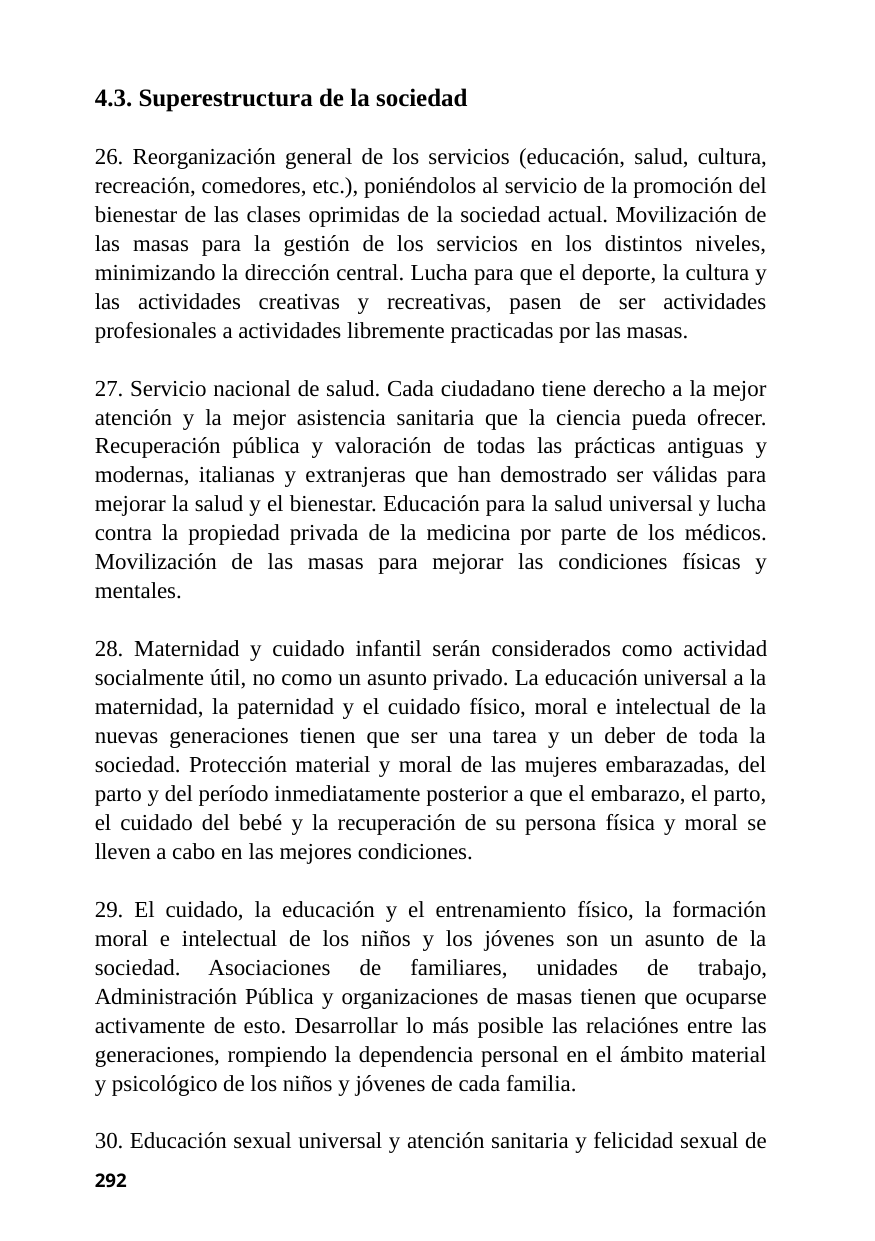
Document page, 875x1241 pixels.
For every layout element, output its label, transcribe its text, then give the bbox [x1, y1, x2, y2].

text 26. Reorganización general de los servicios (educación, salud, cultura, recreación, comedores, etc.), poniéndolos al servicio de la promoción del bienestar de las clases oprimidas de la sociedad actual. Movilización de las masas para la gestión de los servicios en los distintos niveles, minimizando la dirección central. Lucha para que el deporte, la cultura y las actividades creativas y recreativas, pasen de ser actividades profesionales a actividades libremente practicadas por las masas. [94, 143, 768, 343]
text 4.3. Superestructura de la sociedad [94, 83, 768, 111]
text 28. Maternidad y cuidado infantil serán considerados como actividad socialmente útil, no como un asunto privado. La educación universal a la maternidad, la paternidad y el cuidado físico, moral e intelectual de la nuevas generaciones tienen que ser una tarea y un deber de toda la sociedad. Protección material y moral de las mujeres embarazadas, del parto y del período inmediatamente posterior a que el embarazo, el parto, el cuidado del bebé y la recuperación de su persona física y moral se lleven a cabo en las mejores condiciones. [94, 635, 768, 864]
text 27. Servicio nacional de salud. Cada ciudadano tiene derecho a la mejor atención y la mejor asistencia sanitaria que la ciencia pueda ofrecer. Recuperación pública y valoración de todas las prácticas antiguas y modernas, italianas y extranjeras que han demostrado ser válidas para mejorar la salud y el bienestar. Educación para la salud universal y lucha contra la propiedad privada de la medicina por parte de los médicos. Movilización de las masas para mejorar las condiciones físicas y mentales. [94, 375, 768, 604]
text 29. El cuidado, la educación y el entrenamiento físico, la formación moral e intelectual de los niños y los jóvenes son un asunto de la sociedad. Asociaciones de familiares, unidades de trabajo, Administración Pública y organizaciones de masas tienen que ocuparse activamente de esto. Desarrollar lo más posible las relaciónes entre las generaciones, rompiendo la dependencia personal en el ámbito material y psicológico de los niños y jóvenes de cada familia. [94, 896, 768, 1096]
text 30. Educación sexual universal y atención sanitaria y felicidad sexual de [94, 1128, 768, 1154]
